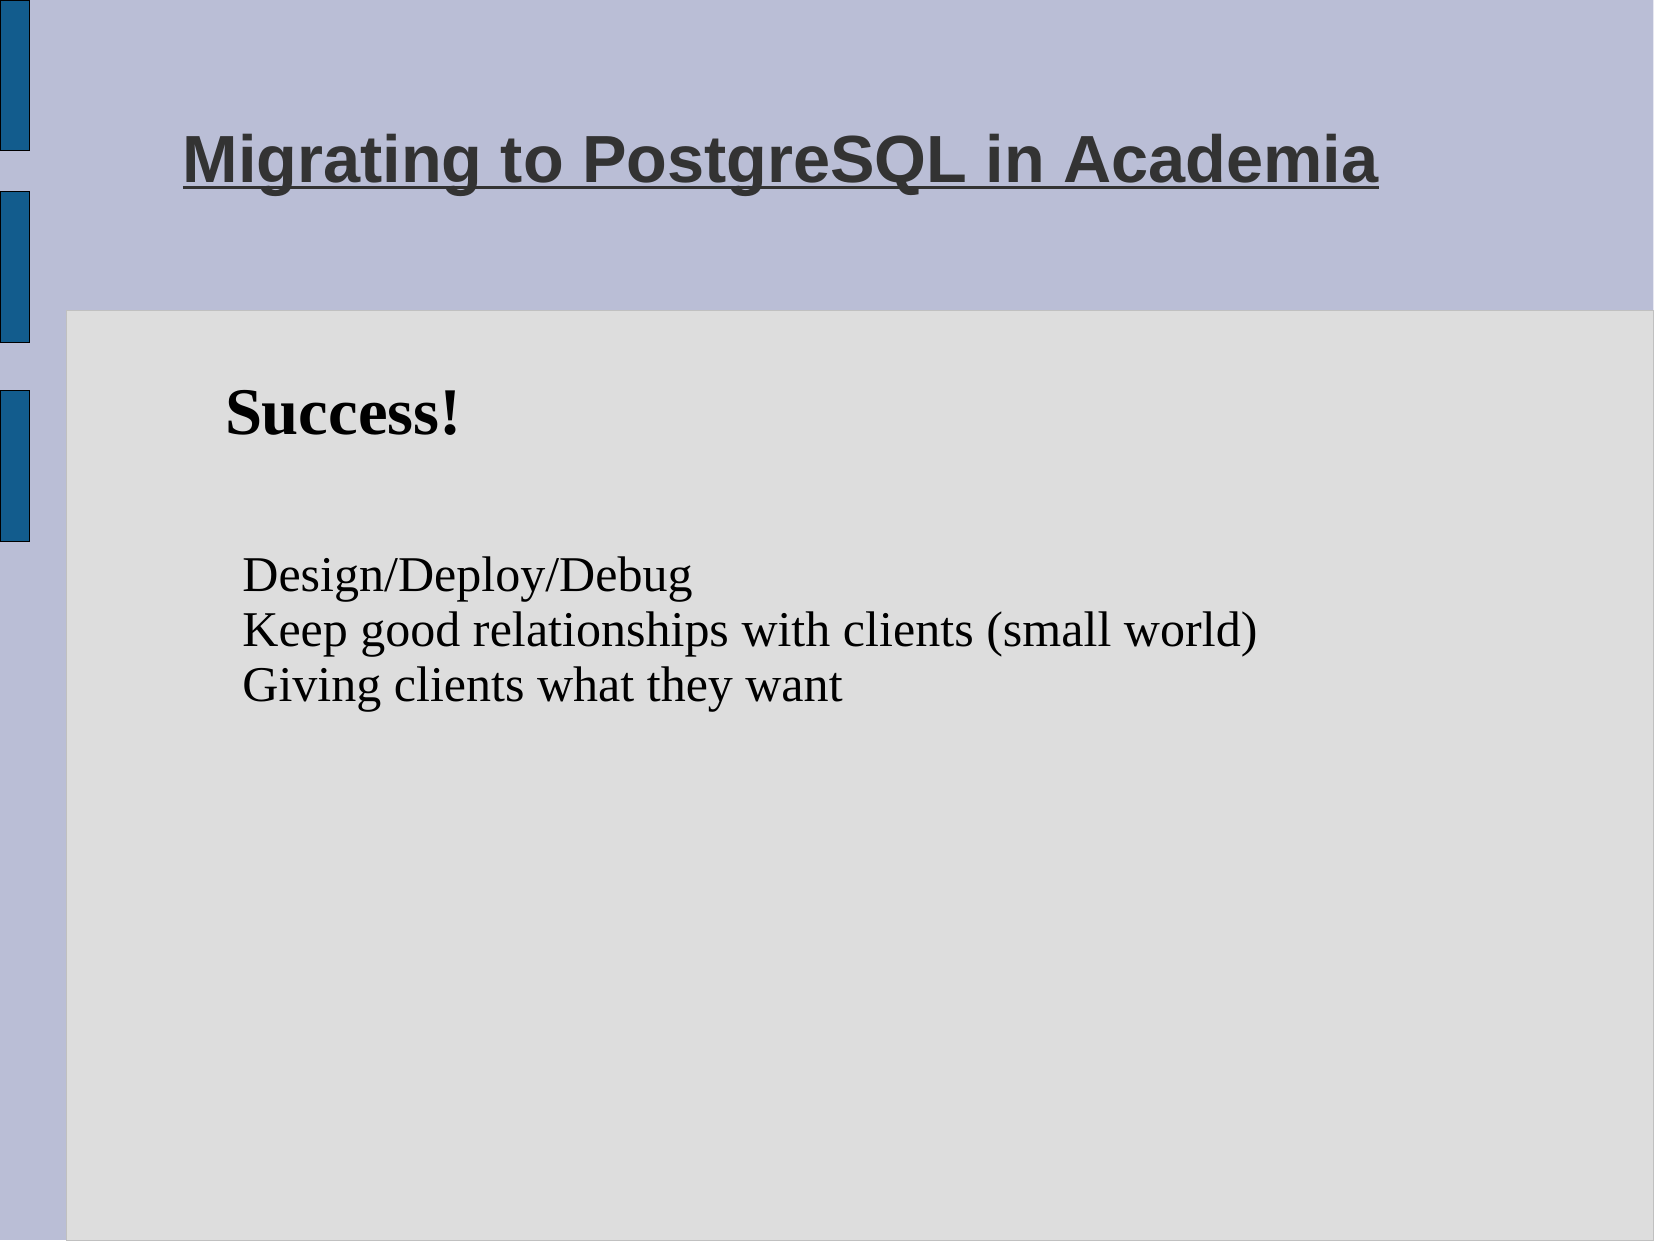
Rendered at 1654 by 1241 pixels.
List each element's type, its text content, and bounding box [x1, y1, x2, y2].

title Migrating to PostgreSQL in Academia [75, 55, 1488, 263]
text_box Design/Deploy/Debug Keep good relationships with clients (small world) Giving clients what they want [224, 546, 1426, 1051]
text_box Success! [225, 375, 1013, 450]
